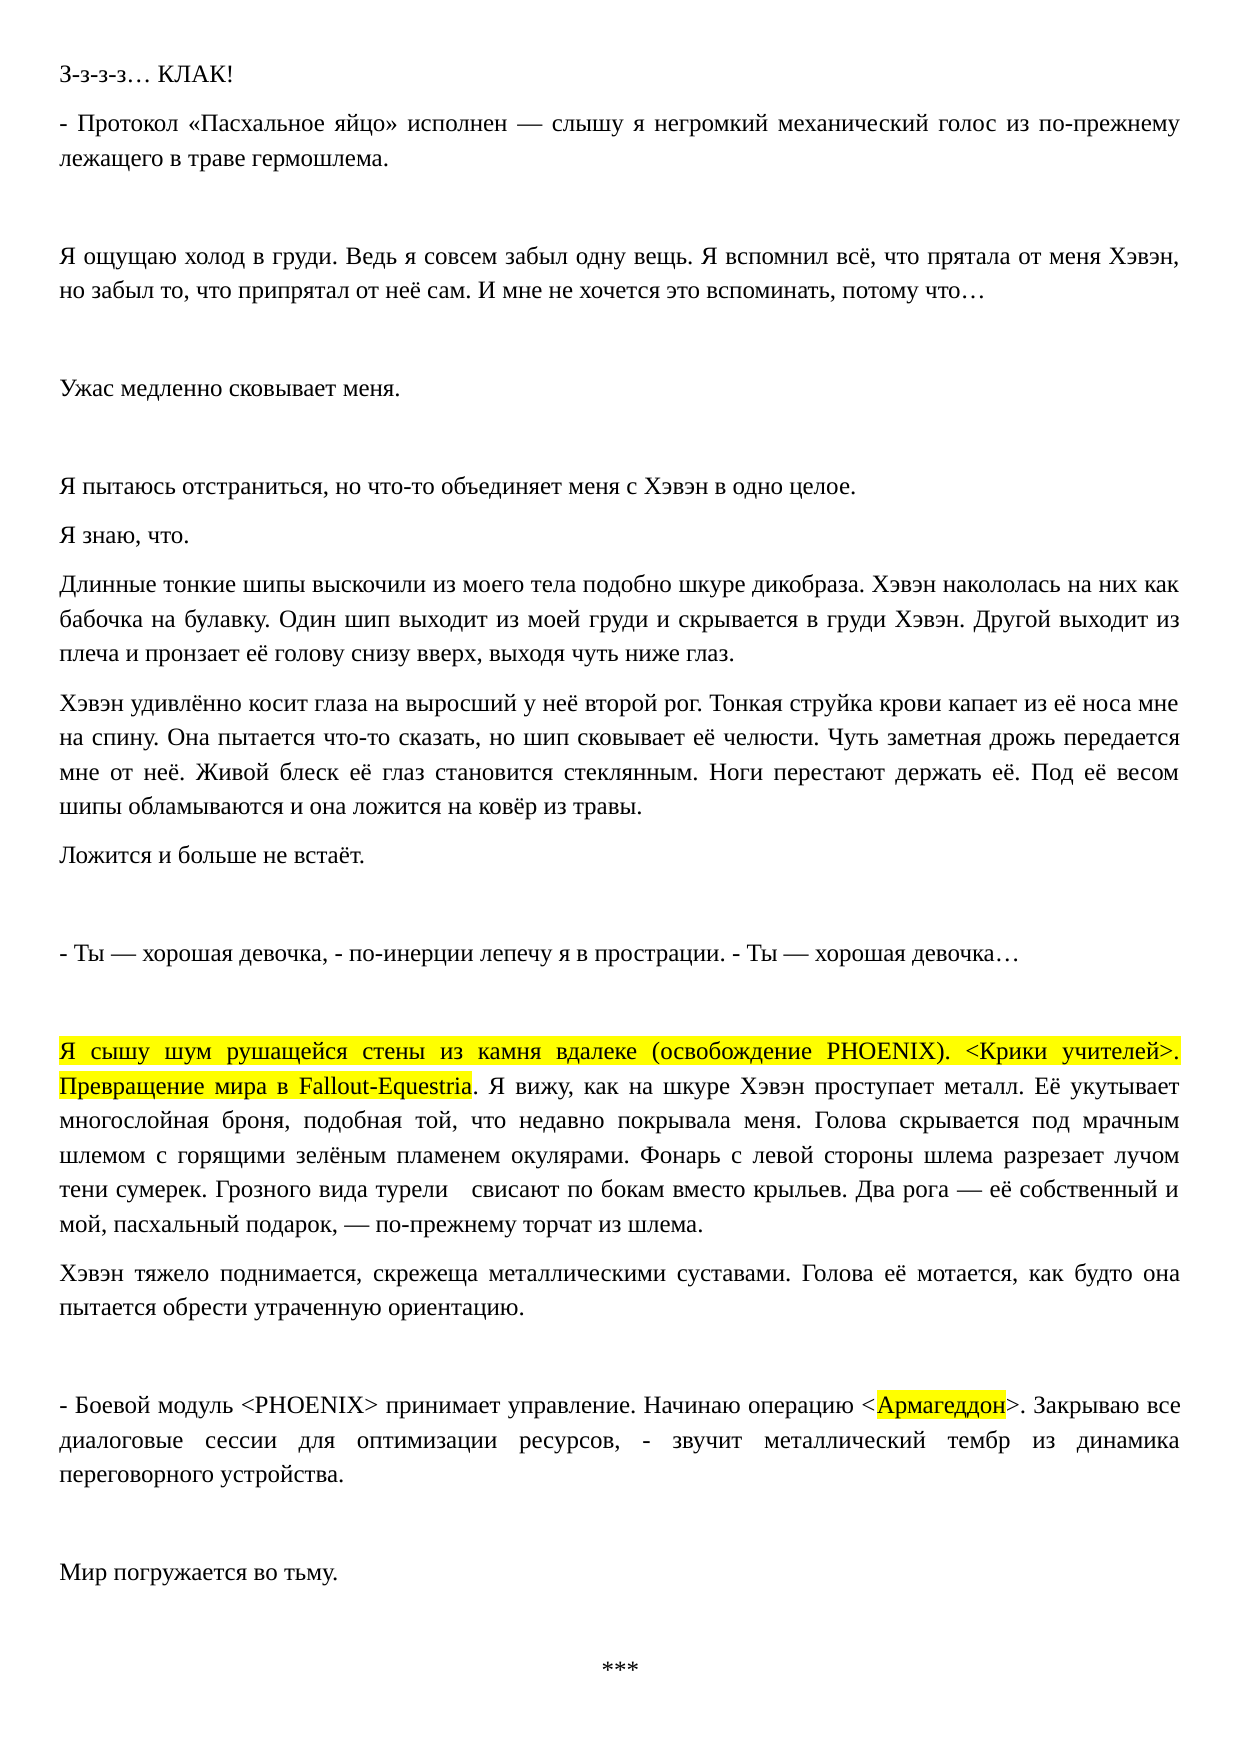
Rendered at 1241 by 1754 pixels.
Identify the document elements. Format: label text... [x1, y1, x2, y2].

text Я пытаюсь отстраниться, но что-то объединяет меня с Хэвэн в одно целое. [59, 471, 1181, 500]
text Ужас медленно сковывает меня. [59, 373, 1181, 402]
text - Протокол «Пасхальное яйцо» исполнен — слышу я негромкий механический голос из по-прежнему лежащего в траве гермошлема. [59, 108, 1181, 171]
text Длинные тонкие шипы выскочили из моего тела подобно шкуре дикобраза. Хэвэн накололась на них как бабочка на булавку. Один шип выходит из моей груди и скрывается в груди Хэвэн. Другой выходит из плеча и пронзает её голову снизу вверх, выходя чуть ниже глаз. [59, 569, 1181, 667]
text Я знаю, что. [59, 521, 1181, 549]
text Хэвэн удивлённо косит глаза на выросший у неё второй рог. Тонкая струйка крови капает из её носа мне на спину. Она пытается что-то сказать, но шип сковывает её челюсти. Чуть заметная дрожь передается мне от неё. Живой блеск её глаз становится стеклянным. Ноги перестают держать её. Под её весом шипы обламываются и она ложится на ковёр из травы. [59, 688, 1181, 820]
text З-з-з-з… КЛАК! [59, 59, 1181, 88]
text Ложится и больше не встаёт. [59, 840, 1181, 869]
text *** [59, 1656, 1181, 1684]
text - Ты — хорошая девочка, - по-инерции лепечу я в прострации. - Ты — хорошая девочка… [59, 938, 1181, 967]
text Мир погружается во тьму. [59, 1557, 1181, 1586]
text Хэвэн тяжело поднимается, скрежеща металлическими суставами. Голова её мотается, как будто она пытается обрести утраченную ориентацию. [59, 1258, 1181, 1321]
text Я сышу шум рушащейся стены из камня вдалеке (освобождение PHOENIX). <Крики учителей>. Превращение мира в Fallout-Equestria. Я вижу, как на шкуре Хэвэн проступает металл. Её укутывает многослойная броня, подобная той, что недавно покрывала меня. Голова скрывается под мрачным шлемом с горящими зелёным пламенем окулярами. Фонарь с левой стороны шлема разрезает лучом тени сумерек. Грозного вида турели свисают по бокам вместо крыльев. Два рога — её собственный и мой, пасхальный подарок, — по-прежнему торчат из шлема. [59, 1036, 1181, 1237]
text - Боевой модуль <PHOENIX> принимает управление. Начинаю операцию <Армагеддон>. Закрываю все диалоговые сессии для оптимизации ресурсов, - звучит металлический тембр из динамика переговорного устройства. [59, 1390, 1181, 1488]
text Я ощущаю холод в груди. Ведь я совсем забыл одну вещь. Я вспомнил всё, что прятала от меня Хэвэн, но забыл то, что припрятал от неё сам. И мне не хочется это вспоминать, потому что… [59, 241, 1181, 304]
